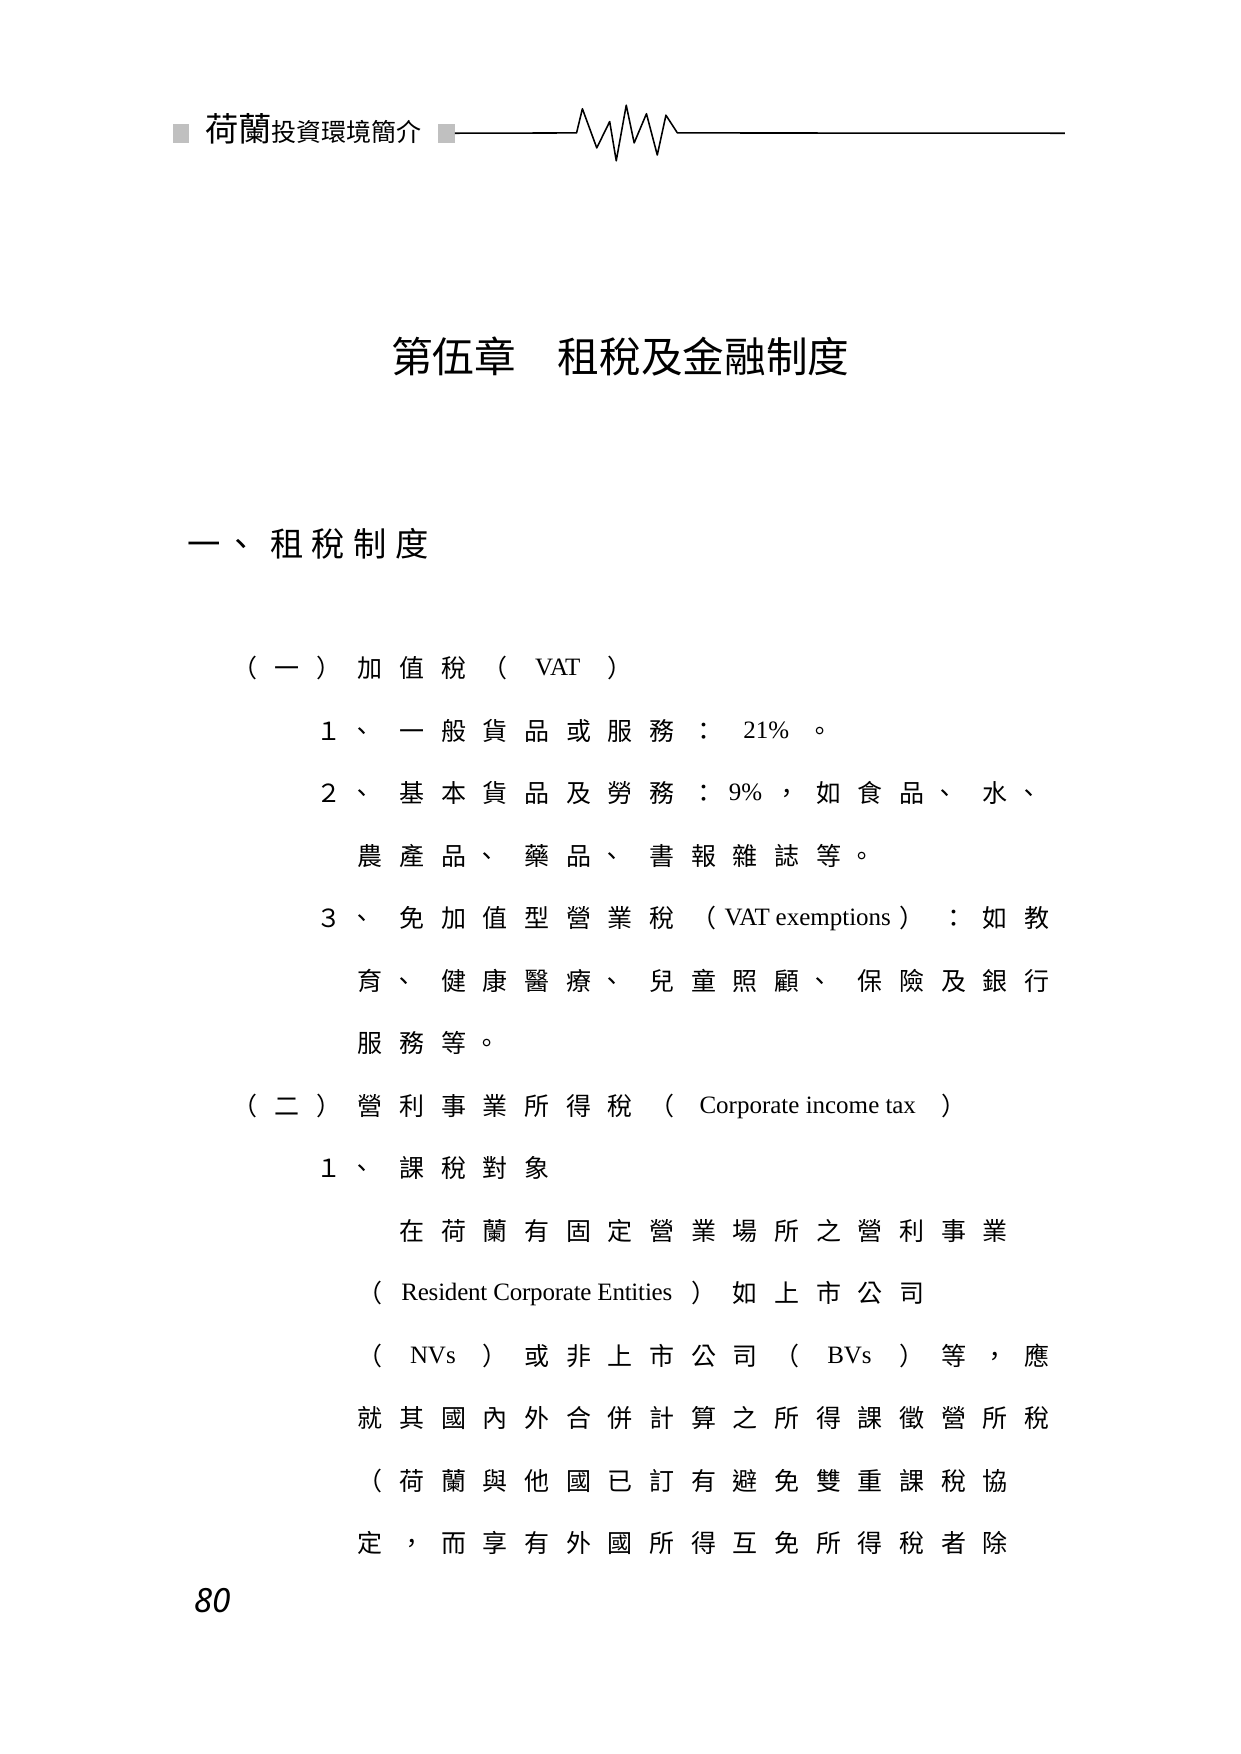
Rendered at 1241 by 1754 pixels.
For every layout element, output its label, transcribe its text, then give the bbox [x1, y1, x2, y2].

text （二）營利事業所得稅（Corporate income tax） [207, 1063, 1058, 1125]
text １、課稅對象 [281, 1125, 1058, 1188]
text 一、租稅制度 [183, 500, 1058, 563]
text ２、基本貨品及勞務：9%，如食品、水、農產品、藥品、書報雜誌等。 [281, 750, 1058, 875]
text ３、免加值型營業稅（VAT exemptions）：如教育、健康醫療、兒童照顧、保險及銀行服務等。 [281, 875, 1058, 1063]
text １、一般貨品或服務：21%。 [281, 688, 1058, 750]
text 在荷蘭有固定營業場所之營利事業（Resident Corporate Entities）如上市公司（NVs）或非上市公司（BVs）等，應就其國內外合併計算之所得課徵營所稅（荷蘭與他國已訂有避免雙重課稅協定，而享有外國所得互免所得稅者除 [330, 1188, 1058, 1563]
text 第伍章 租稅及金融制度 [183, 313, 1058, 375]
text （一）加值稅（VAT） [183, 625, 1058, 688]
